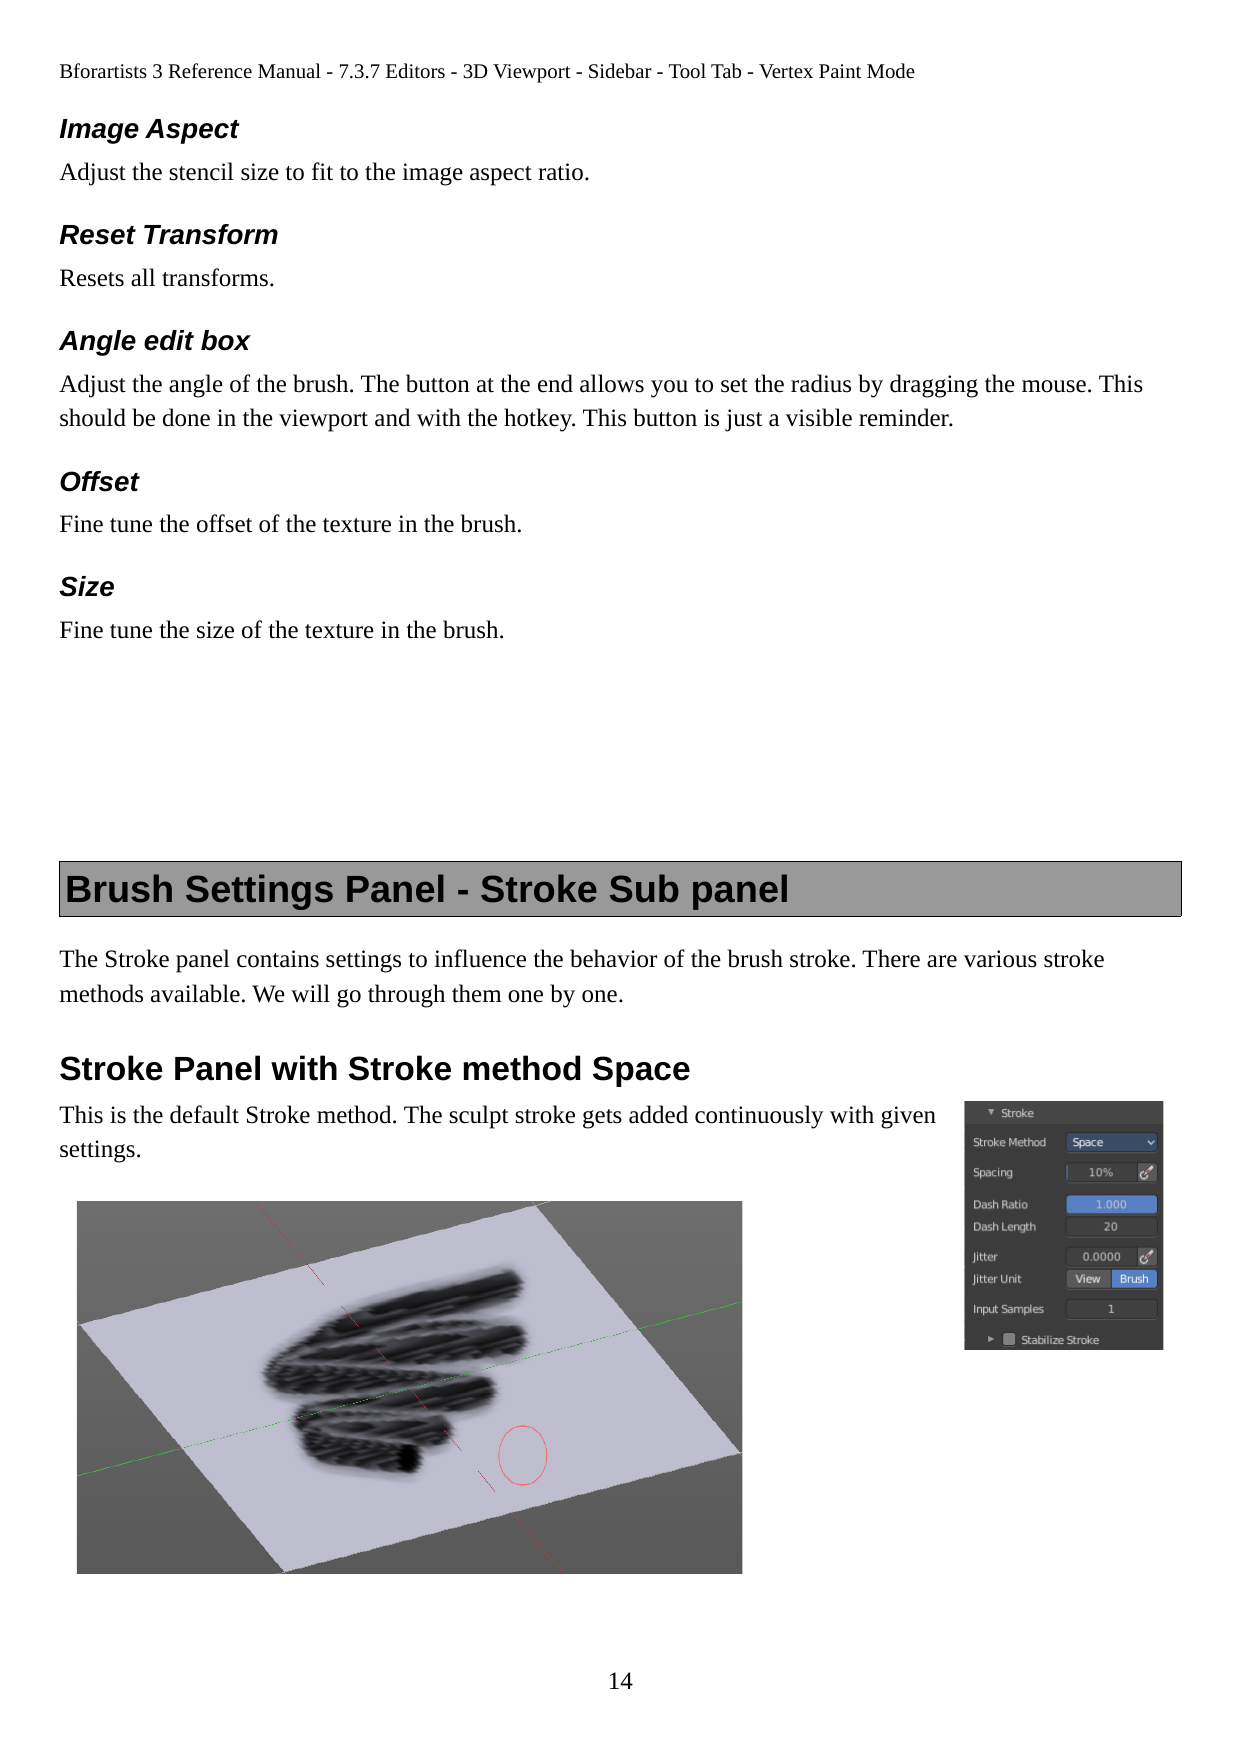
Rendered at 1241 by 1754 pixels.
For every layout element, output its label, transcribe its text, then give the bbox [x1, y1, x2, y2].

text Fine tune the offset of the texture in the brush. [59, 509, 1181, 538]
text The Stroke panel contains settings to influence the behavior of the brush stroke. There are various stroke methods available. We will go through them one by one. [59, 944, 1181, 1008]
subtitle Size [59, 571, 1181, 603]
text Fine tune the size of the texture in the brush. [59, 615, 1181, 644]
text Adjust the angle of the brush. The button at the end allows you to set the radius by dragging the mouse. This should be done in the viewport and with the hotkey. This button is just a visible reminder. [59, 369, 1181, 432]
text This is the default Stroke method. The sculpt stroke gets added continuously with given settings. [59, 1100, 1181, 1163]
subtitle Image Aspect [59, 113, 1181, 144]
subtitle Reset Transform [59, 218, 1181, 250]
subtitle Angle edit box [59, 324, 1181, 356]
text Adjust the stencil size to fit to the image aspect ratio. [59, 157, 1181, 186]
picture [76, 1201, 743, 1574]
subtitle Stroke Panel with Stroke method Space [59, 1049, 1181, 1088]
text Resets all transforms. [59, 263, 1181, 292]
subtitle Offset [59, 465, 1181, 497]
table_header Brush Settings Panel - Stroke Sub panel [60, 862, 1181, 916]
picture [964, 1101, 1164, 1350]
